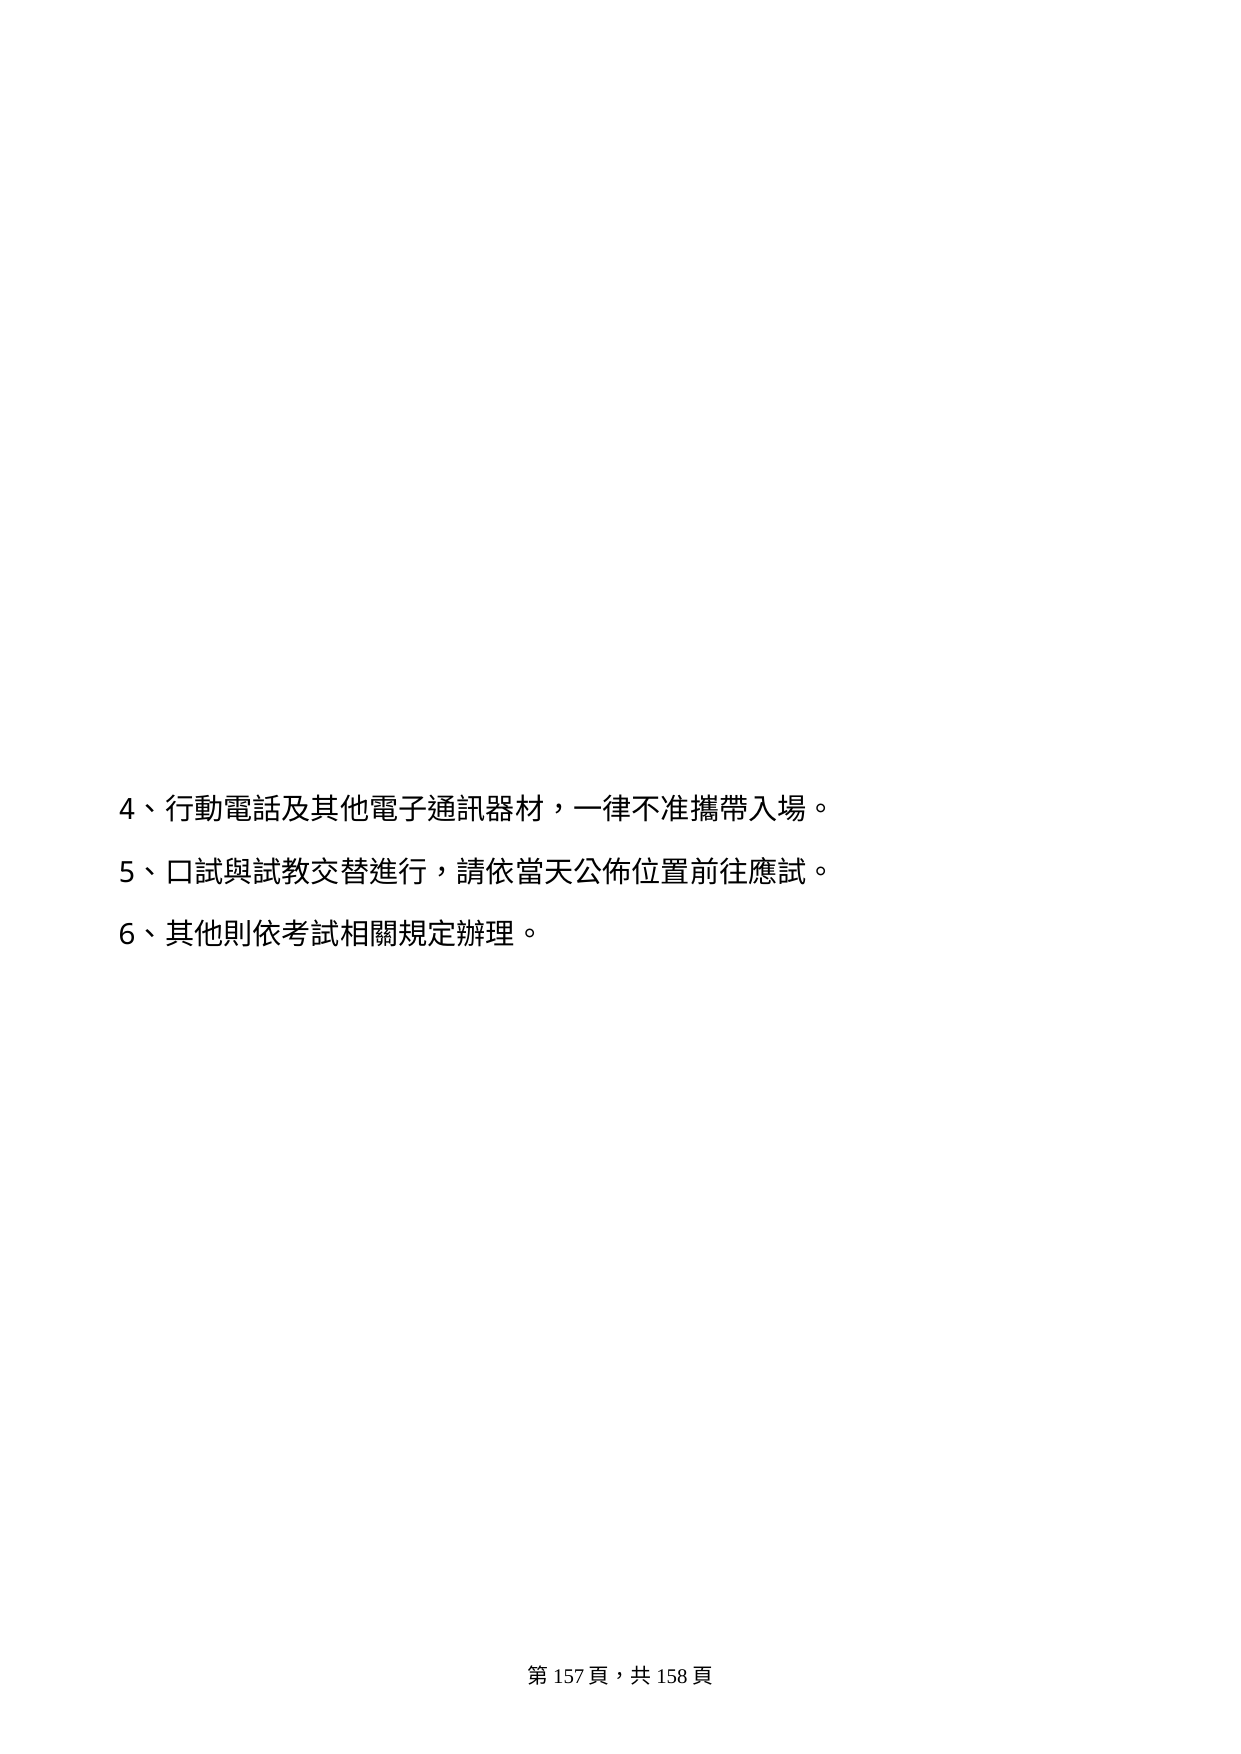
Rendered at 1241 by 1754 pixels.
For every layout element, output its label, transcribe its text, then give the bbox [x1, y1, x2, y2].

text 5、口試與試教交替進行，請依當天公佈位置前往應試。 [118, 828, 1122, 891]
text 4、行動電話及其他電子通訊器材，一律不准攜帶入場。 [118, 766, 1122, 828]
text 6、其他則依考試相關規定辦理。 [118, 891, 1122, 953]
